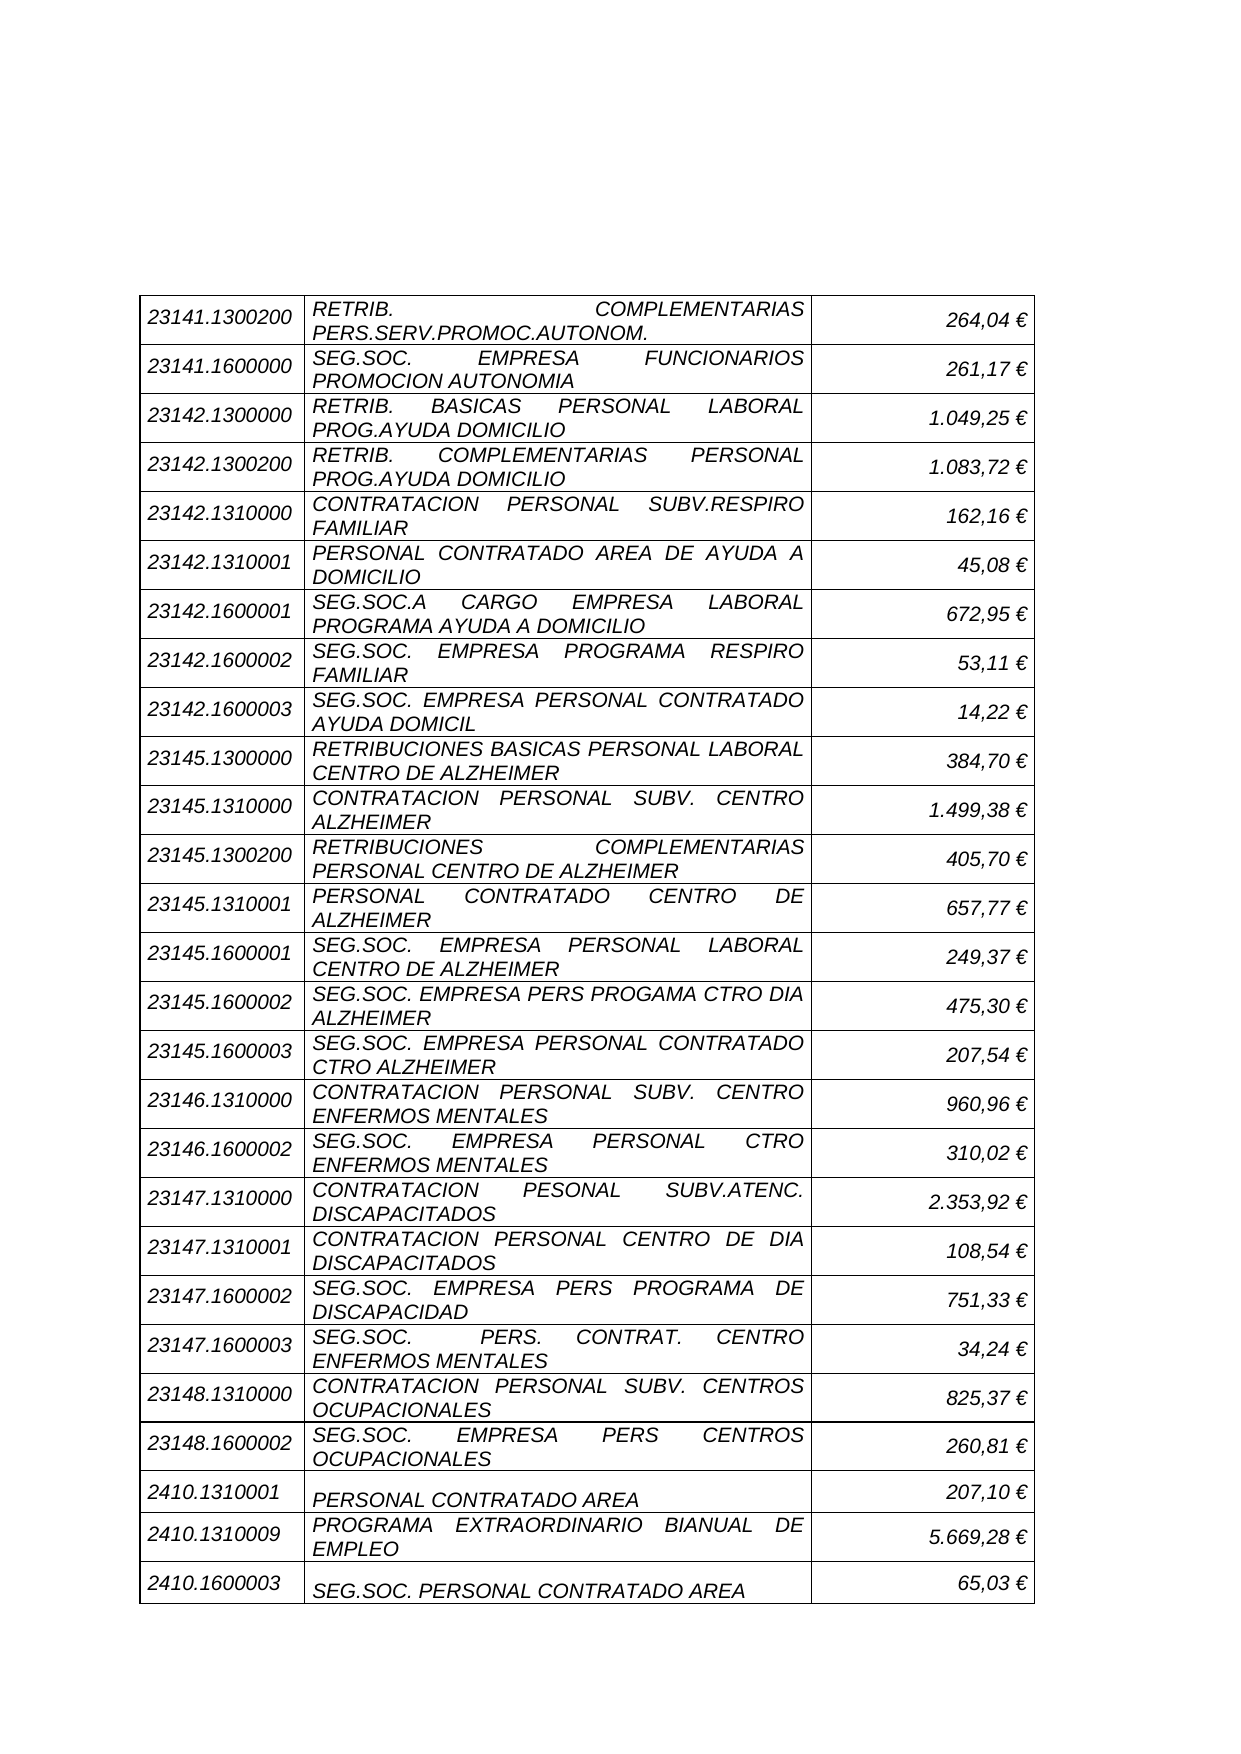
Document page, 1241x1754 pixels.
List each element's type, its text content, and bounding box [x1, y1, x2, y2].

table_cell 14,22 € [812, 688, 1034, 736]
table_cell 5.669,28 € [812, 1513, 1034, 1561]
table_cell SEG.SOC. EMPRESA PERS PROGRAMA DE DISCAPACIDAD [305, 1276, 811, 1323]
table_cell 751,33 € [812, 1276, 1034, 1323]
table_cell 23142.1300000 [141, 394, 304, 442]
table_cell 825,37 € [812, 1374, 1034, 1421]
table_cell CONTRATACION PESONAL SUBV.ATENC. DISCAPACITADOS [305, 1178, 811, 1226]
table_cell SEG.SOC. EMPRESA PERS PROGAMA CTRO DIA ALZHEIMER [305, 982, 811, 1030]
table_cell 207,10 € [812, 1471, 1034, 1512]
table_cell 23142.1310001 [141, 541, 304, 589]
table_cell 475,30 € [812, 982, 1034, 1030]
table_cell 1.499,38 € [812, 786, 1034, 834]
table_cell 23141.1600000 [141, 345, 304, 393]
table_cell 34,24 € [812, 1325, 1034, 1372]
table_cell 162,16 € [812, 492, 1034, 540]
table_cell 23142.1600003 [141, 688, 304, 736]
table_cell 23145.1600002 [141, 982, 304, 1030]
table_cell 672,95 € [812, 590, 1034, 638]
table_cell 1.083,72 € [812, 443, 1034, 491]
table_cell RETRIBUCIONES BASICAS PERSONAL LABORAL CENTRO DE ALZHEIMER [305, 737, 811, 785]
table_cell SEG.SOC. EMPRESA PERSONAL CTRO ENFERMOS MENTALES [305, 1129, 811, 1177]
table_cell 384,70 € [812, 737, 1034, 785]
table_cell 23147.1600003 [141, 1325, 304, 1372]
table_cell PERSONAL CONTRATADO CENTRO DE ALZHEIMER [305, 884, 811, 932]
table_cell PERSONAL CONTRATADO AREA [305, 1471, 811, 1512]
table_cell RETRIBUCIONES COMPLEMENTARIAS PERSONAL CENTRO DE ALZHEIMER [305, 835, 811, 883]
table_cell 45,08 € [812, 541, 1034, 589]
table_cell SEG.SOC.A CARGO EMPRESA LABORAL PROGRAMA AYUDA A DOMICILIO [305, 590, 811, 638]
table_cell 23145.1300200 [141, 835, 304, 883]
table_cell 53,11 € [812, 639, 1034, 687]
table_cell 1.049,25 € [812, 394, 1034, 442]
table_cell 23145.1600001 [141, 933, 304, 981]
table_cell SEG.SOC. EMPRESA PERSONAL LABORAL CENTRO DE ALZHEIMER [305, 933, 811, 981]
table_cell 310,02 € [812, 1129, 1034, 1177]
table_cell 23146.1600002 [141, 1129, 304, 1177]
table_cell SEG.SOC. EMPRESA PERSONAL CONTRATADO AYUDA DOMICIL [305, 688, 811, 736]
table_cell SEG.SOC. EMPRESA PERSONAL CONTRATADO CTRO ALZHEIMER [305, 1031, 811, 1079]
table_cell 23145.1310001 [141, 884, 304, 932]
table_cell SEG.SOC. EMPRESA PERS CENTROS OCUPACIONALES [305, 1423, 811, 1470]
table_cell SEG.SOC. PERS. CONTRAT. CENTRO ENFERMOS MENTALES [305, 1325, 811, 1372]
table_cell 2410.1600003 [141, 1562, 304, 1603]
table_cell 2410.1310009 [141, 1513, 304, 1561]
table_cell 405,70 € [812, 835, 1034, 883]
table_cell 23145.1300000 [141, 737, 304, 785]
table_cell 249,37 € [812, 933, 1034, 981]
table_cell 108,54 € [812, 1227, 1034, 1274]
table_cell 23142.1310000 [141, 492, 304, 540]
table_cell CONTRATACION PERSONAL SUBV. CENTRO ALZHEIMER [305, 786, 811, 834]
table_cell 23148.1600002 [141, 1423, 304, 1470]
table_cell SEG.SOC. PERSONAL CONTRATADO AREA [305, 1562, 811, 1603]
table_cell SEG.SOC. EMPRESA PROGRAMA RESPIRO FAMILIAR [305, 639, 811, 687]
table_cell RETRIB. BASICAS PERSONAL LABORAL PROG.AYUDA DOMICILIO [305, 394, 811, 442]
table_cell 23147.1310001 [141, 1227, 304, 1274]
table_cell 23145.1310000 [141, 786, 304, 834]
table_cell 23147.1600002 [141, 1276, 304, 1323]
table_cell PERSONAL CONTRATADO AREA DE AYUDA A DOMICILIO [305, 541, 811, 589]
table_cell CONTRATACION PERSONAL SUBV. CENTROS OCUPACIONALES [305, 1374, 811, 1421]
table_cell 207,54 € [812, 1031, 1034, 1079]
table_cell CONTRATACION PERSONAL CENTRO DE DIA DISCAPACITADOS [305, 1227, 811, 1274]
table_cell RETRIB. COMPLEMENTARIAS PERS.SERV.PROMOC.AUTONOM. [305, 296, 811, 344]
table_cell 23142.1300200 [141, 443, 304, 491]
table_cell 260,81 € [812, 1423, 1034, 1470]
table_cell 657,77 € [812, 884, 1034, 932]
table_cell 2.353,92 € [812, 1178, 1034, 1226]
table_cell 960,96 € [812, 1080, 1034, 1128]
table_cell 65,03 € [812, 1562, 1034, 1603]
table_cell 23147.1310000 [141, 1178, 304, 1226]
table_cell CONTRATACION PERSONAL SUBV. CENTRO ENFERMOS MENTALES [305, 1080, 811, 1128]
table_cell 23141.1300200 [141, 296, 304, 344]
table_cell RETRIB. COMPLEMENTARIAS PERSONAL PROG.AYUDA DOMICILIO [305, 443, 811, 491]
table_cell 23142.1600002 [141, 639, 304, 687]
table_cell 2410.1310001 [141, 1471, 304, 1512]
table_cell 23142.1600001 [141, 590, 304, 638]
table_cell 23148.1310000 [141, 1374, 304, 1421]
table_cell 264,04 € [812, 296, 1034, 344]
table_cell PROGRAMA EXTRAORDINARIO BIANUAL DE EMPLEO [305, 1513, 811, 1561]
table_cell 261,17 € [812, 345, 1034, 393]
table_cell 23145.1600003 [141, 1031, 304, 1079]
table_cell CONTRATACION PERSONAL SUBV.RESPIRO FAMILIAR [305, 492, 811, 540]
table_cell 23146.1310000 [141, 1080, 304, 1128]
table_cell SEG.SOC. EMPRESA FUNCIONARIOS PROMOCION AUTONOMIA [305, 345, 811, 393]
